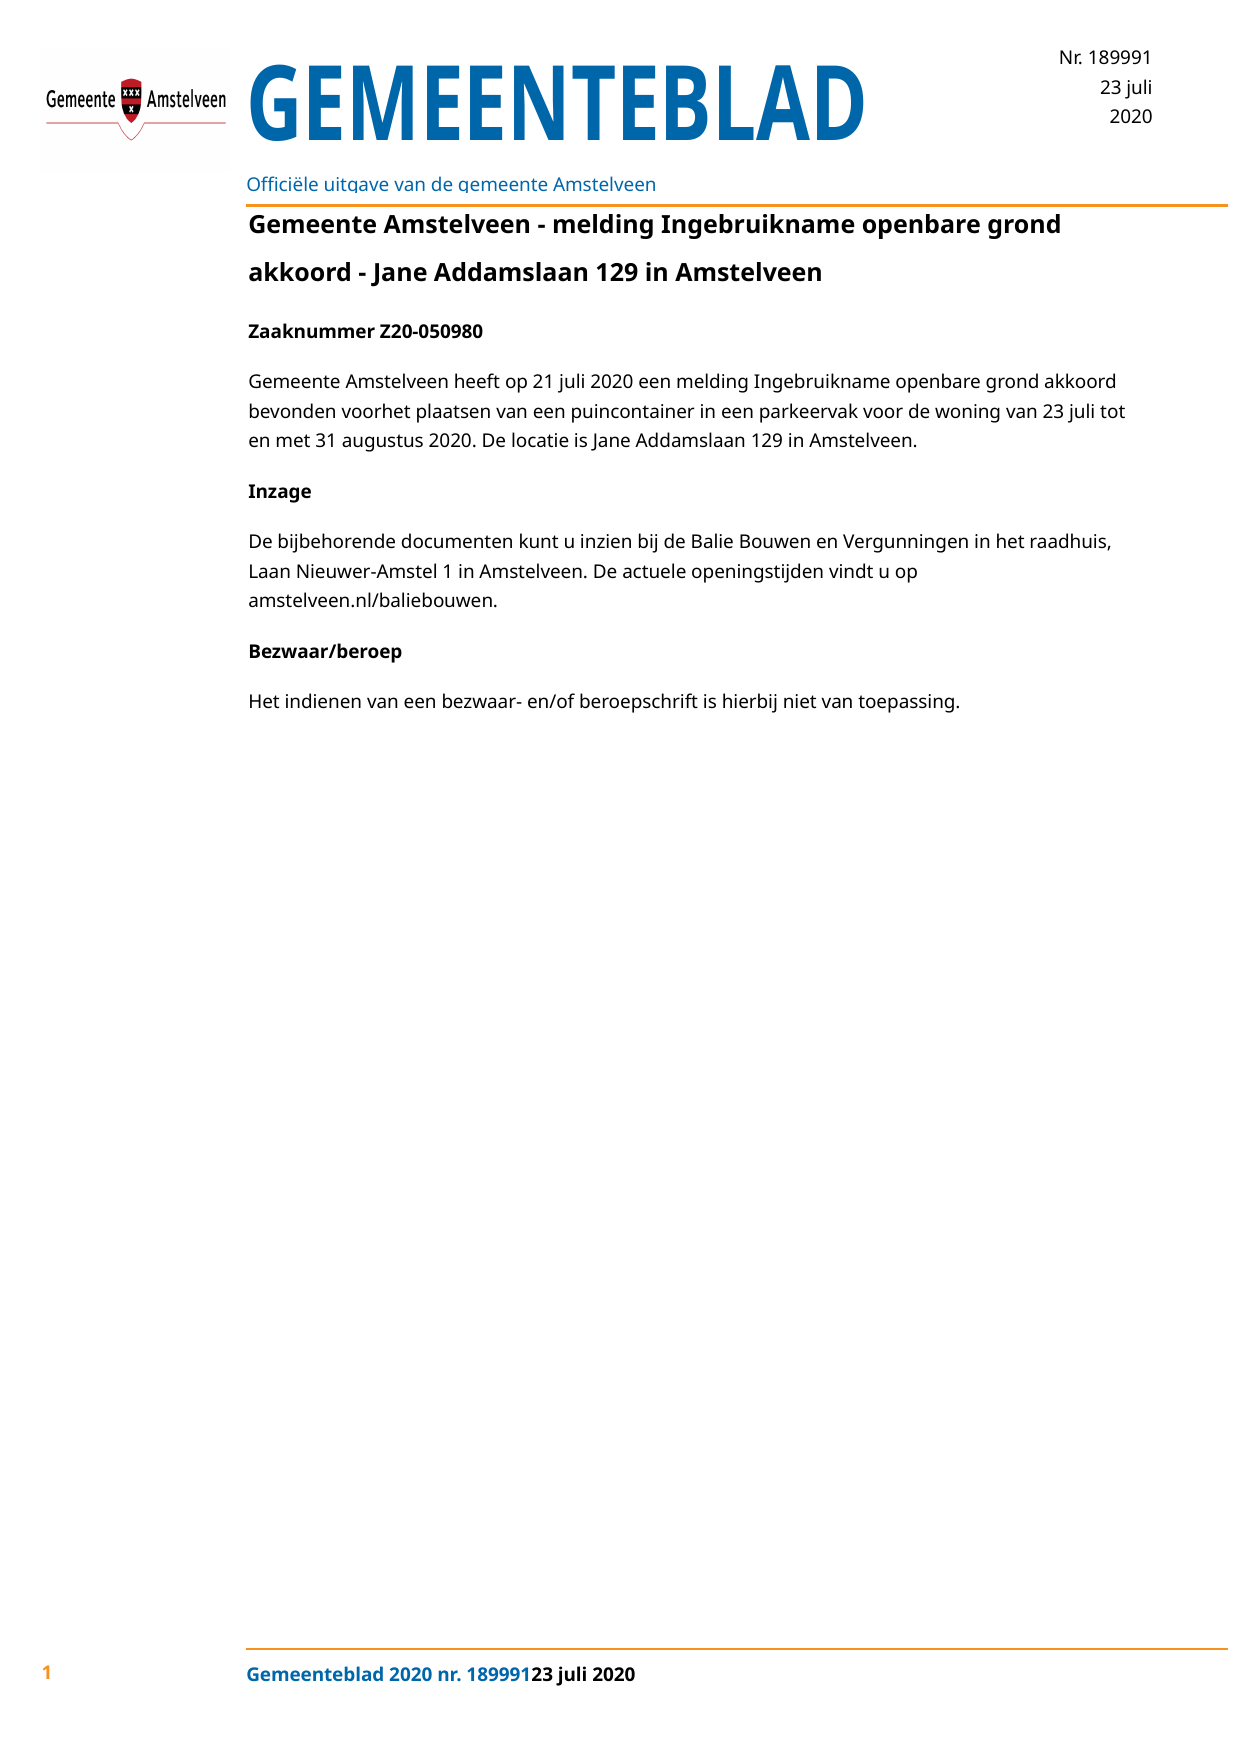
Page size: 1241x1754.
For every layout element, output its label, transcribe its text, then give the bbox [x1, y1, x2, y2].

text Bezwaar/beroep [248, 638, 1152, 664]
picture [41, 47, 231, 172]
text De bijbehorende documenten kunt u inzien bij de Balie Bouwen en Vergunningen in het raadhuis, Laan Nieuwer-Amstel 1 in Amstelveen. De actuele openingstijden vindt u op amstelveen.nl/baliebouwen. [248, 528, 1152, 613]
text Het indienen van een bezwaar- en/of beroepschrift is hierbij niet van toepassing. [248, 688, 1152, 714]
text Zaaknummer Z20-050980 [248, 318, 1152, 344]
text Gemeente Amstelveen heeft op 21 juli 2020 een melding Ingebruikname openbare grond akkoord bevonden voorhet plaatsen van een puincontainer in een parkeervak voor de woning van 23 juli tot en met 31 augustus 2020. De locatie is Jane Addamslaan 129 in Amstelveen. [248, 368, 1152, 453]
text Gemeente Amstelveen - melding Ingebruikname openbare grond akkoord - Jane Addamslaan 129 in Amstelveen [248, 207, 1152, 288]
text Inzage [248, 478, 1152, 504]
